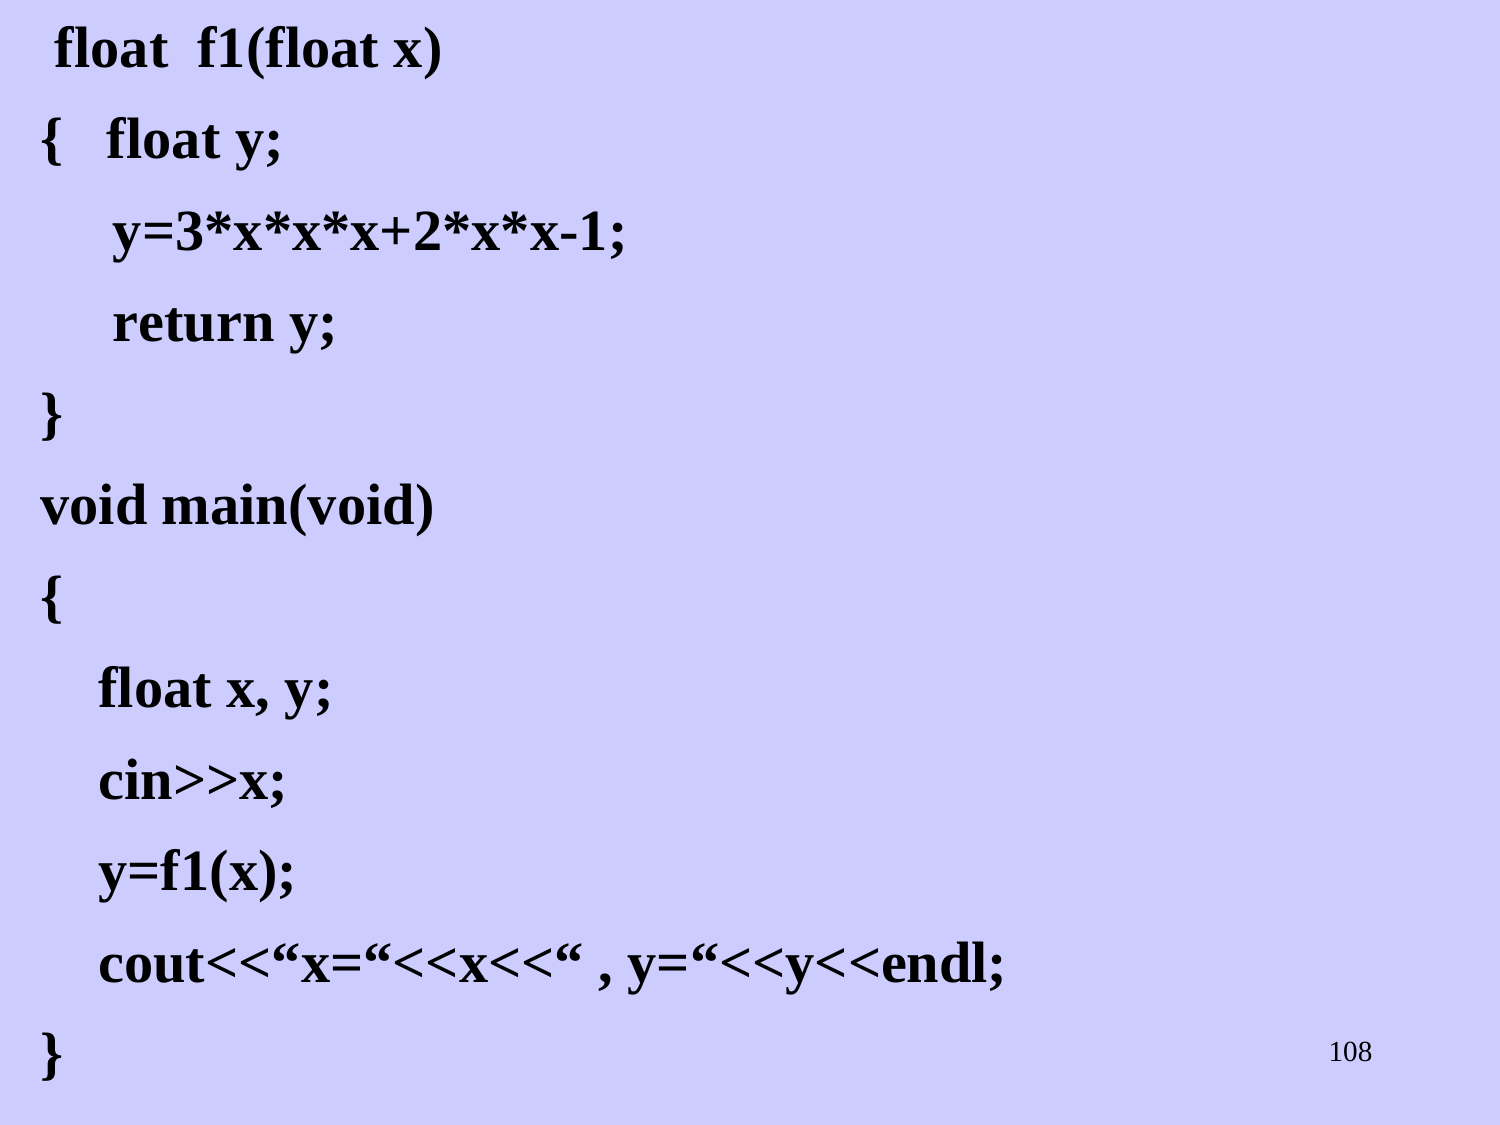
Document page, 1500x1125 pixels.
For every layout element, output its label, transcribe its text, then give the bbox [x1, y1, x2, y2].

text_box [1074, 1025, 1388, 1101]
text_box float f1(float x) { float y; y=3*x*x*x+2*x*x-1; return y; } void main(void) { float x, y; cin>>x; y=f1(x); cout<<“x=“<<x<<“ , y=“<<y<<endl; } [37, 0, 1101, 1088]
